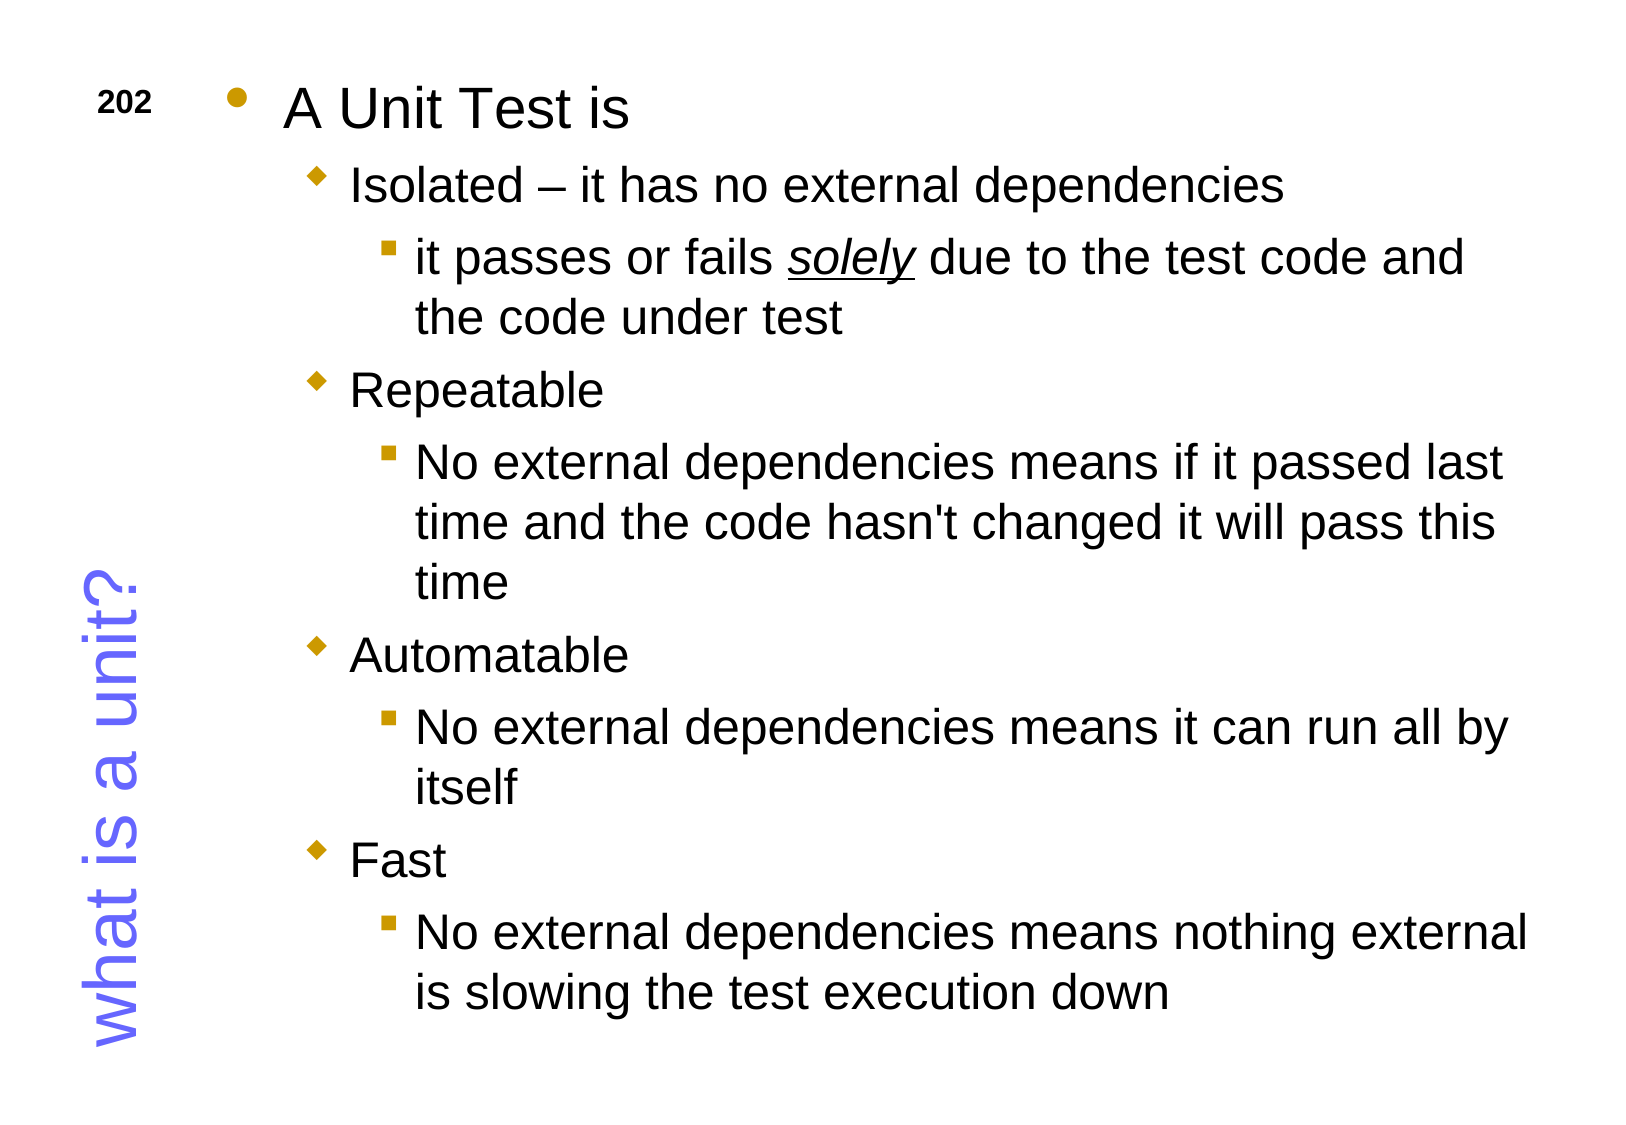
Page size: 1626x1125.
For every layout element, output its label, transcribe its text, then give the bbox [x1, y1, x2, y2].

text_box A Unit Test is Isolated – it has no external dependencies it passes or fails solely due to the test code and the code under test Repeatable No external dependencies means if it passed last time and the code hasn't changed it will pass this time Automatable No external dependencies means it can run all by itself Fast No external dependencies means nothing external is slowing the test execution down [212, 62, 1550, 1063]
title what is a unit? [37, 162, 176, 1063]
